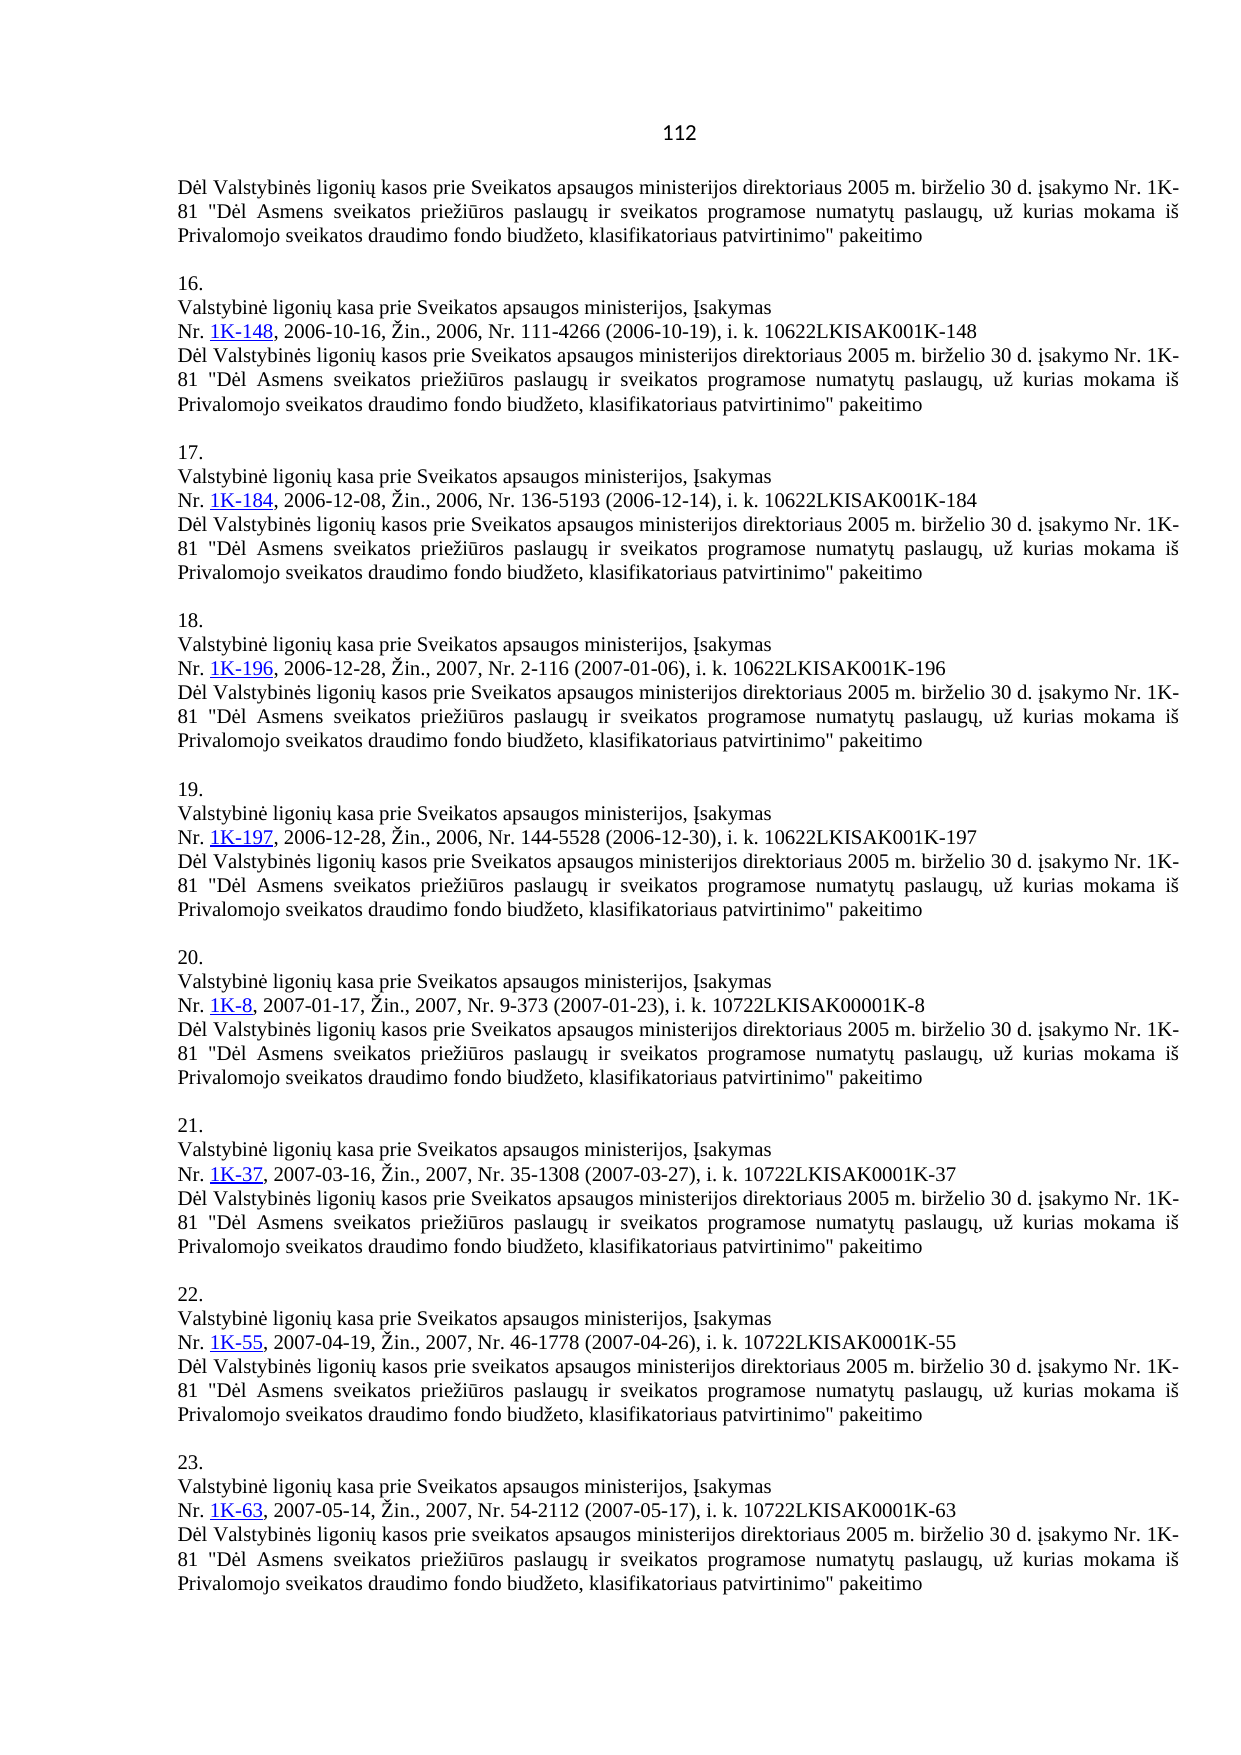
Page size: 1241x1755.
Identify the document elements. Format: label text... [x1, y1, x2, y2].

text Dėl Valstybinės ligonių kasos prie Sveikatos apsaugos ministerijos direktoriaus 2005 m. birželio 30 d. įsakymo Nr. 1K-81 "Dėl Asmens sveikatos priežiūros paslaugų ir sveikatos programose numatytų paslaugų, už kurias mokama iš Privalomojo sveikatos draudimo fondo biudžeto, klasifikatoriaus patvirtinimo" pakeitimo [177, 1186, 1181, 1258]
text 20. [177, 945, 1181, 969]
text Dėl Valstybinės ligonių kasos prie Sveikatos apsaugos ministerijos direktoriaus 2005 m. birželio 30 d. įsakymo Nr. 1K-81 "Dėl Asmens sveikatos priežiūros paslaugų ir sveikatos programose numatytų paslaugų, už kurias mokama iš Privalomojo sveikatos draudimo fondo biudžeto, klasifikatoriaus patvirtinimo" pakeitimo [177, 175, 1181, 247]
text 21. [177, 1113, 1181, 1137]
text Dėl Valstybinės ligonių kasos prie sveikatos apsaugos ministerijos direktoriaus 2005 m. birželio 30 d. įsakymo Nr. 1K-81 "Dėl Asmens sveikatos priežiūros paslaugų ir sveikatos programose numatytų paslaugų, už kurias mokama iš Privalomojo sveikatos draudimo fondo biudžeto, klasifikatoriaus patvirtinimo" pakeitimo [177, 1354, 1181, 1426]
text Nr. 1K-55, 2007-04-19, Žin., 2007, Nr. 46-1778 (2007-04-26), i. k. 10722LKISAK0001K-55 [177, 1330, 1181, 1354]
text Valstybinė ligonių kasa prie Sveikatos apsaugos ministerijos, Įsakymas [177, 1474, 1181, 1498]
text 19. [177, 776, 1181, 801]
text Nr. 1K-197, 2006-12-28, Žin., 2006, Nr. 144-5528 (2006-12-30), i. k. 10622LKISAK001K-197 [177, 824, 1181, 849]
text Valstybinė ligonių kasa prie Sveikatos apsaugos ministerijos, Įsakymas [177, 969, 1181, 993]
text Nr. 1K-63, 2007-05-14, Žin., 2007, Nr. 54-2112 (2007-05-17), i. k. 10722LKISAK0001K-63 [177, 1498, 1181, 1522]
text Nr. 1K-196, 2006-12-28, Žin., 2007, Nr. 2-116 (2007-01-06), i. k. 10622LKISAK001K-196 [177, 656, 1181, 680]
text Dėl Valstybinės ligonių kasos prie Sveikatos apsaugos ministerijos direktoriaus 2005 m. birželio 30 d. įsakymo Nr. 1K-81 "Dėl Asmens sveikatos priežiūros paslaugų ir sveikatos programose numatytų paslaugų, už kurias mokama iš Privalomojo sveikatos draudimo fondo biudžeto, klasifikatoriaus patvirtinimo" pakeitimo [177, 1017, 1181, 1089]
text Nr. 1K-184, 2006-12-08, Žin., 2006, Nr. 136-5193 (2006-12-14), i. k. 10622LKISAK001K-184 [177, 488, 1181, 512]
text 23. [177, 1450, 1181, 1474]
text Valstybinė ligonių kasa prie Sveikatos apsaugos ministerijos, Įsakymas [177, 1306, 1181, 1330]
text Dėl Valstybinės ligonių kasos prie Sveikatos apsaugos ministerijos direktoriaus 2005 m. birželio 30 d. įsakymo Nr. 1K-81 "Dėl Asmens sveikatos priežiūros paslaugų ir sveikatos programose numatytų paslaugų, už kurias mokama iš Privalomojo sveikatos draudimo fondo biudžeto, klasifikatoriaus patvirtinimo" pakeitimo [177, 680, 1181, 752]
text 22. [177, 1282, 1181, 1306]
text Nr. 1K-37, 2007-03-16, Žin., 2007, Nr. 35-1308 (2007-03-27), i. k. 10722LKISAK0001K-37 [177, 1161, 1181, 1186]
text Nr. 1K-8, 2007-01-17, Žin., 2007, Nr. 9-373 (2007-01-23), i. k. 10722LKISAK00001K-8 [177, 993, 1181, 1017]
text Nr. 1K-148, 2006-10-16, Žin., 2006, Nr. 111-4266 (2006-10-19), i. k. 10622LKISAK001K-148 [177, 319, 1181, 343]
text Valstybinė ligonių kasa prie Sveikatos apsaugos ministerijos, Įsakymas [177, 295, 1181, 319]
text 18. [177, 608, 1181, 632]
text 16. [177, 271, 1181, 295]
text Dėl Valstybinės ligonių kasos prie Sveikatos apsaugos ministerijos direktoriaus 2005 m. birželio 30 d. įsakymo Nr. 1K-81 "Dėl Asmens sveikatos priežiūros paslaugų ir sveikatos programose numatytų paslaugų, už kurias mokama iš Privalomojo sveikatos draudimo fondo biudžeto, klasifikatoriaus patvirtinimo" pakeitimo [177, 849, 1181, 921]
text Dėl Valstybinės ligonių kasos prie sveikatos apsaugos ministerijos direktoriaus 2005 m. birželio 30 d. įsakymo Nr. 1K-81 "Dėl Asmens sveikatos priežiūros paslaugų ir sveikatos programose numatytų paslaugų, už kurias mokama iš Privalomojo sveikatos draudimo fondo biudžeto, klasifikatoriaus patvirtinimo" pakeitimo [177, 1522, 1181, 1594]
text 17. [177, 439, 1181, 464]
text Valstybinė ligonių kasa prie Sveikatos apsaugos ministerijos, Įsakymas [177, 464, 1181, 488]
text Valstybinė ligonių kasa prie Sveikatos apsaugos ministerijos, Įsakymas [177, 632, 1181, 656]
text Dėl Valstybinės ligonių kasos prie Sveikatos apsaugos ministerijos direktoriaus 2005 m. birželio 30 d. įsakymo Nr. 1K-81 "Dėl Asmens sveikatos priežiūros paslaugų ir sveikatos programose numatytų paslaugų, už kurias mokama iš Privalomojo sveikatos draudimo fondo biudžeto, klasifikatoriaus patvirtinimo" pakeitimo [177, 343, 1181, 416]
text Dėl Valstybinės ligonių kasos prie Sveikatos apsaugos ministerijos direktoriaus 2005 m. birželio 30 d. įsakymo Nr. 1K-81 "Dėl Asmens sveikatos priežiūros paslaugų ir sveikatos programose numatytų paslaugų, už kurias mokama iš Privalomojo sveikatos draudimo fondo biudžeto, klasifikatoriaus patvirtinimo" pakeitimo [177, 512, 1181, 584]
text Valstybinė ligonių kasa prie Sveikatos apsaugos ministerijos, Įsakymas [177, 1137, 1181, 1161]
text Valstybinė ligonių kasa prie Sveikatos apsaugos ministerijos, Įsakymas [177, 801, 1181, 824]
